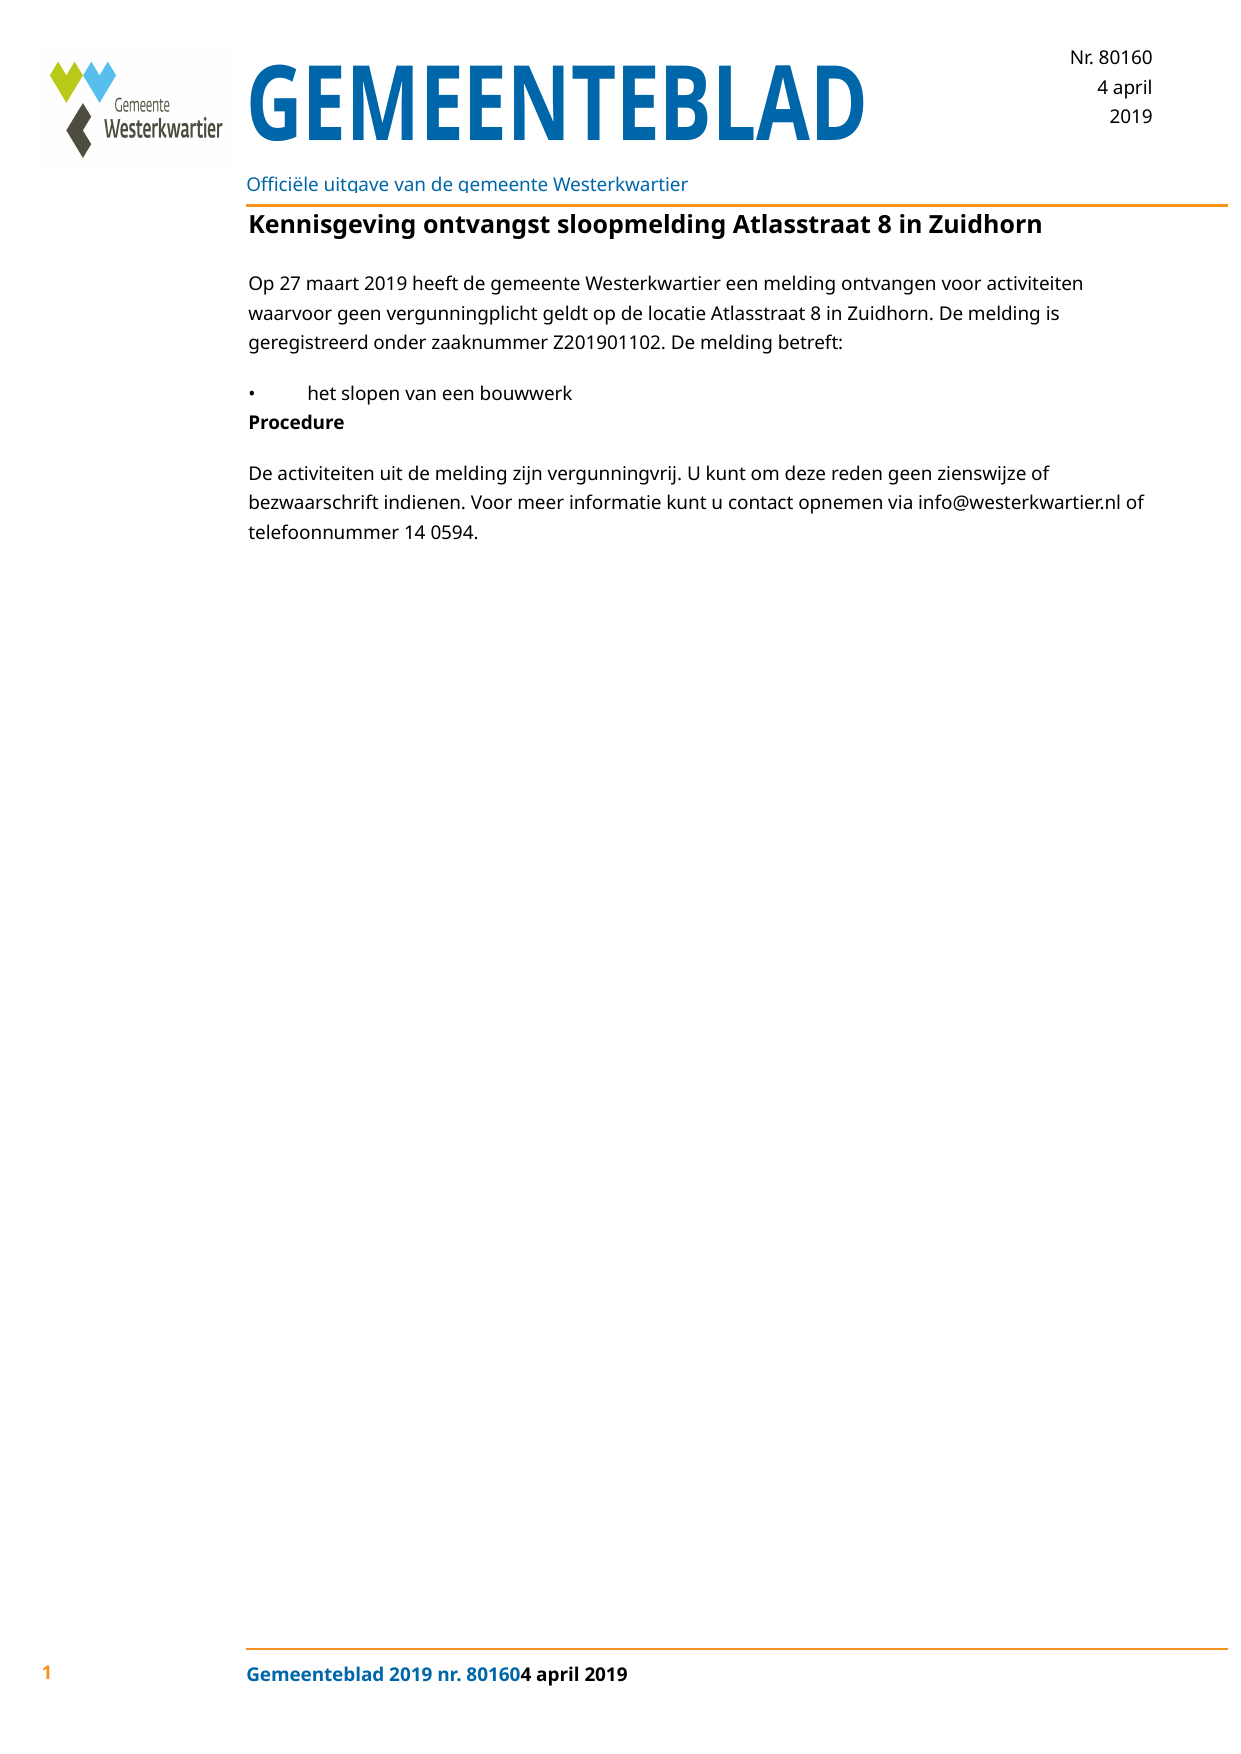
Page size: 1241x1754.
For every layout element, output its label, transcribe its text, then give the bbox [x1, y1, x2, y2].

list het slopen van een bouwwerk [248, 380, 1152, 406]
text Procedure [248, 409, 1152, 435]
text Op 27 maart 2019 heeft de gemeente Westerkwartier een melding ontvangen voor activiteiten waarvoor geen vergunningplicht geldt op de locatie Atlasstraat 8 in Zuidhorn. De melding is geregistreerd onder zaaknummer Z201901102. De melding betreft: [248, 270, 1152, 355]
picture [41, 47, 231, 172]
text De activiteiten uit de melding zijn vergunningvrij. U kunt om deze reden geen zienswijze of bezwaarschrift indienen. Voor meer informatie kunt u contact opnemen via info@westerkwartier.nl of telefoonnummer 14 0594. [248, 460, 1152, 545]
text Kennisgeving ontvangst sloopmelding Atlasstraat 8 in Zuidhorn [248, 207, 1152, 241]
